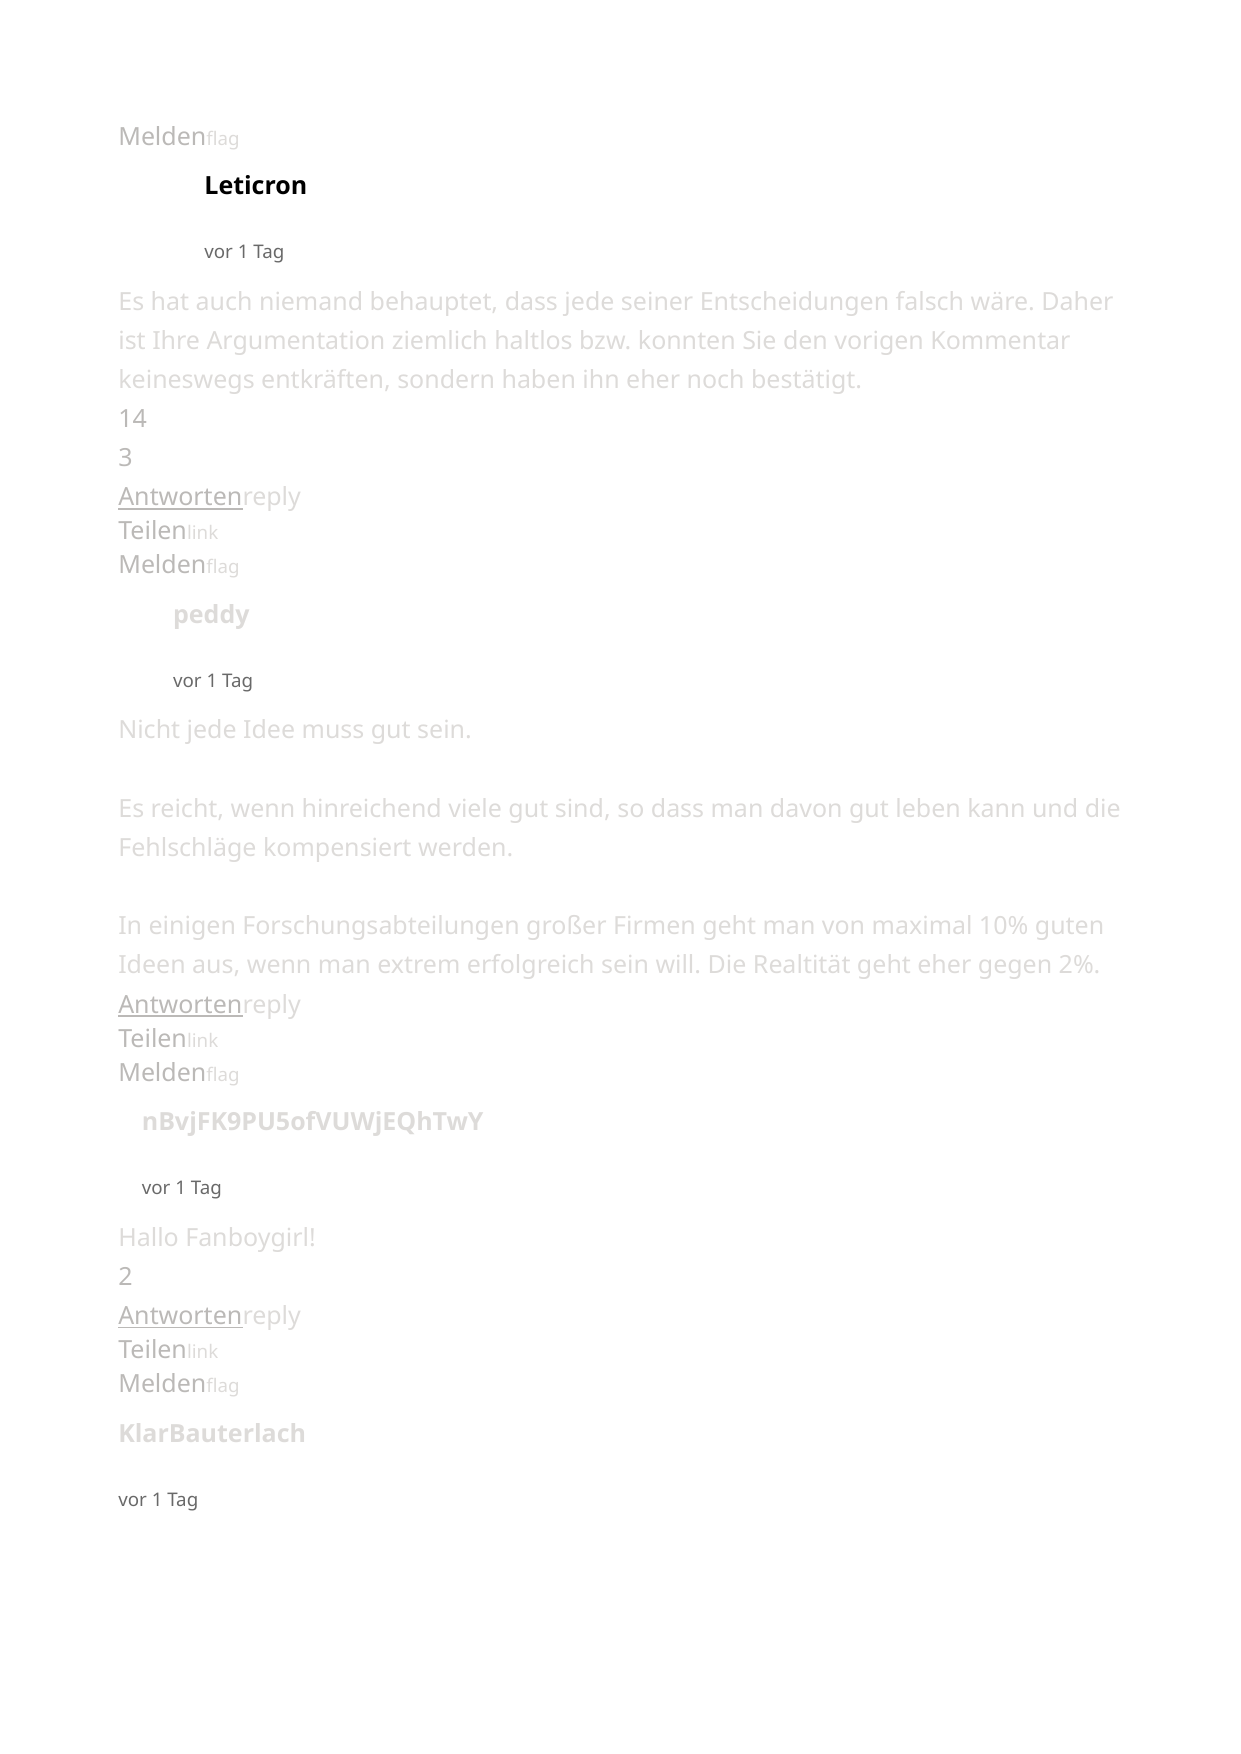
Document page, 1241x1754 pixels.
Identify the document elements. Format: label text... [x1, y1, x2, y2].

text Teilenlink [118, 513, 1122, 547]
text Meldenflag [118, 547, 1122, 581]
text Meldenflag [118, 118, 1122, 152]
text 14 [118, 401, 1122, 435]
text vor 1 Tag [173, 667, 1117, 693]
text Antwortenreply [118, 1298, 1122, 1332]
text Antwortenreply [118, 479, 1122, 513]
text vor 1 Tag [118, 1486, 1117, 1511]
text Antwortenreply [118, 986, 1122, 1020]
text Hallo Fanboygirl! [118, 1219, 1122, 1253]
text Meldenflag [118, 1054, 1122, 1088]
text KlarBauterlach [118, 1416, 1114, 1449]
text Teilenlink [118, 1020, 1122, 1054]
text vor 1 Tag [142, 1174, 1117, 1200]
text Es hat auch niemand behauptet, dass jede seiner Entscheidungen falsch wäre. Daher ist Ihre Argumentation ziemlich haltlos bzw. konnten Sie den vorigen Kommentar keineswegs entkräften, sondern haben ihn eher noch bestätigt. [118, 283, 1122, 396]
text vor 1 Tag [204, 238, 1117, 264]
text Meldenflag [118, 1366, 1122, 1400]
text Teilenlink [118, 1332, 1122, 1366]
text 2 [118, 1258, 1122, 1293]
text nBvjFK9PU5ofVUWjEQhTwY [142, 1104, 1114, 1138]
text Nicht jede Idee muss gut sein. Es reicht, wenn hinreichend viele gut sind, so dass man davon gut leben kann und die Fehlschläge kompensiert werden. In einigen Forschungsabteilungen großer Firmen geht man von maximal 10% guten Ideen aus, wenn man extrem erfolgreich sein will. Die Realtität geht eher gegen 2%. [118, 712, 1122, 981]
text Leticron [204, 168, 1114, 202]
text peddy [173, 597, 1114, 631]
text 3 [118, 440, 1122, 474]
